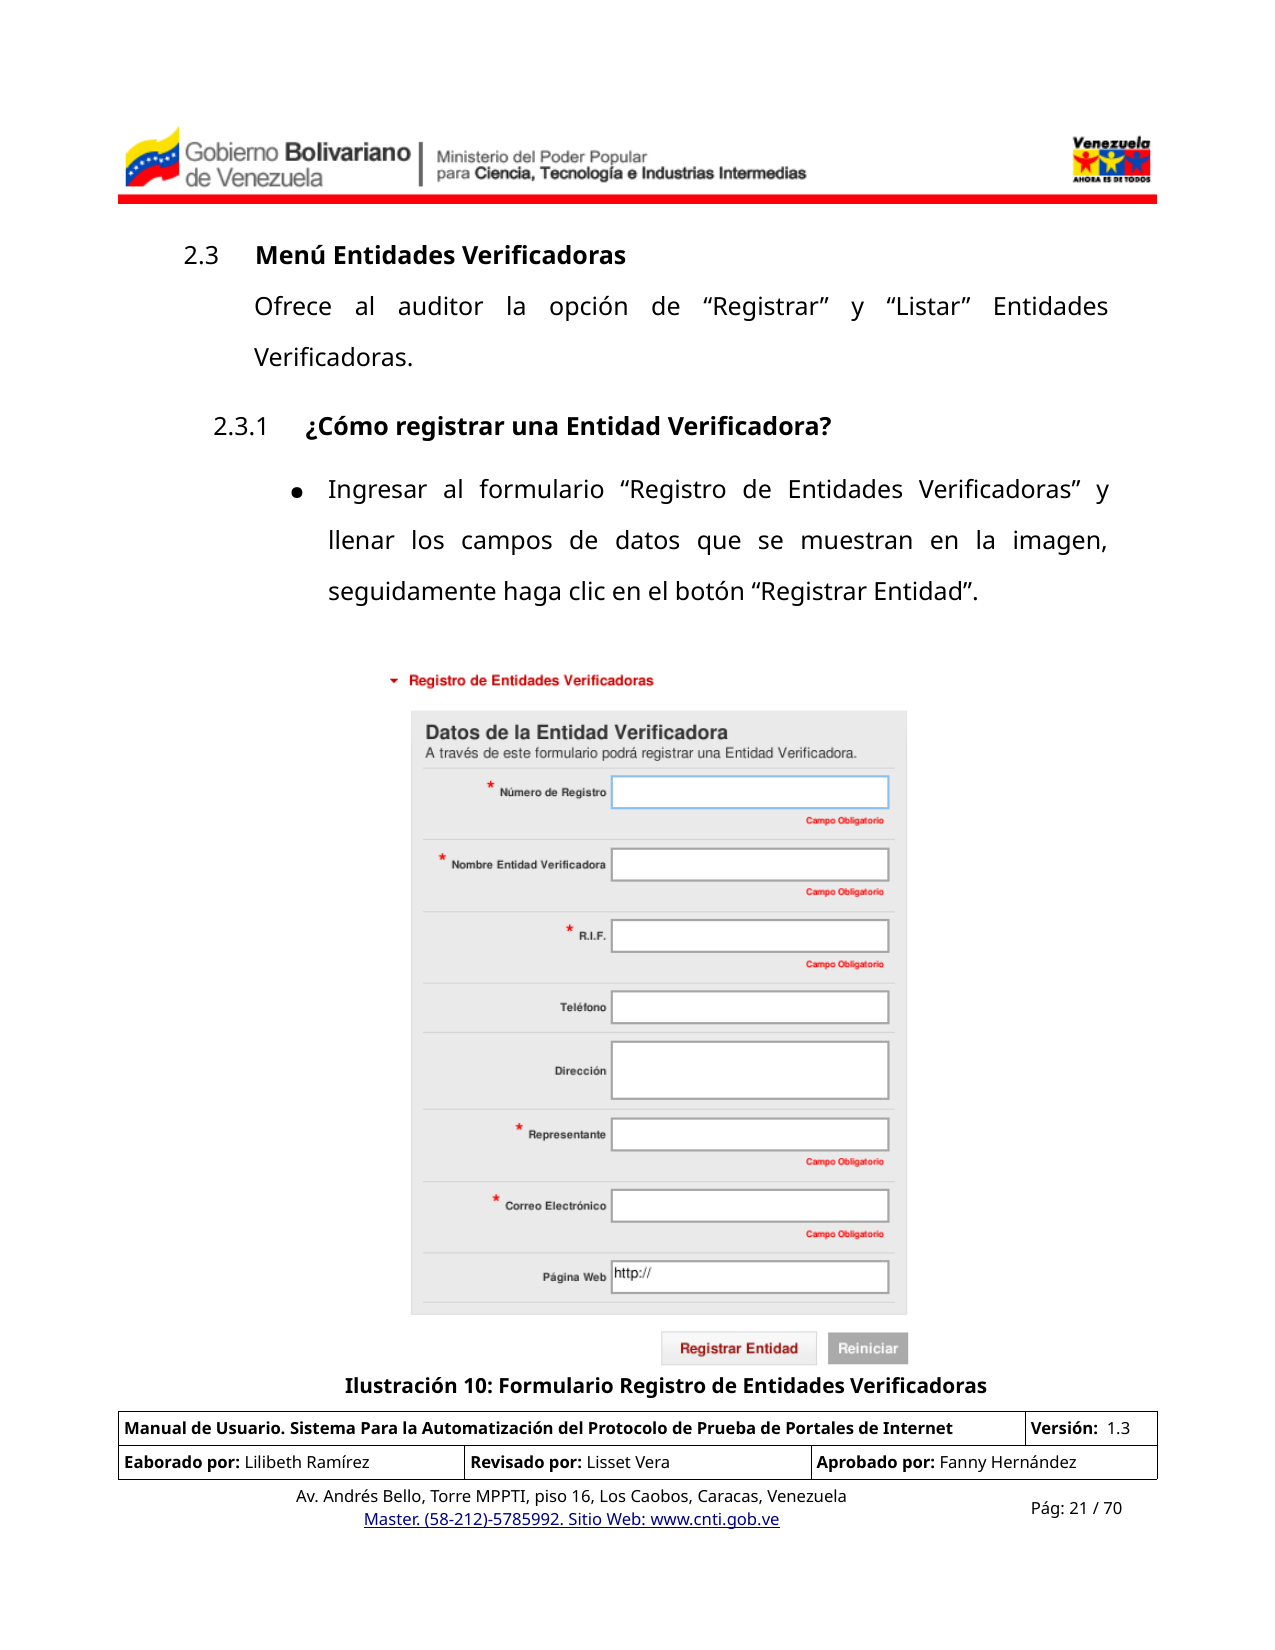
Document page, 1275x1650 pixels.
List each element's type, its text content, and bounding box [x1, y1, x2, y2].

picture [388, 670, 917, 1372]
text Ofrece al auditor la opción de “Registrar” y “Listar” Entidades Verificadoras. [254, 289, 1109, 374]
subtitle ¿Cómo registrar una Entidad Verificadora? [118, 408, 1157, 442]
text Ilustración 10: Formulario Registro de Entidades Verificadoras [321, 1372, 1011, 1400]
list Ingresar al formulario “Registro de Entidades Verificadoras” y llenar los campos de datos que se muestran en la imagen, seguidamente haga clic en el botón “Registrar Entidad”. [289, 471, 1109, 607]
picture [118, 118, 1157, 204]
subtitle Menú Entidades Verificadoras [118, 238, 1157, 272]
